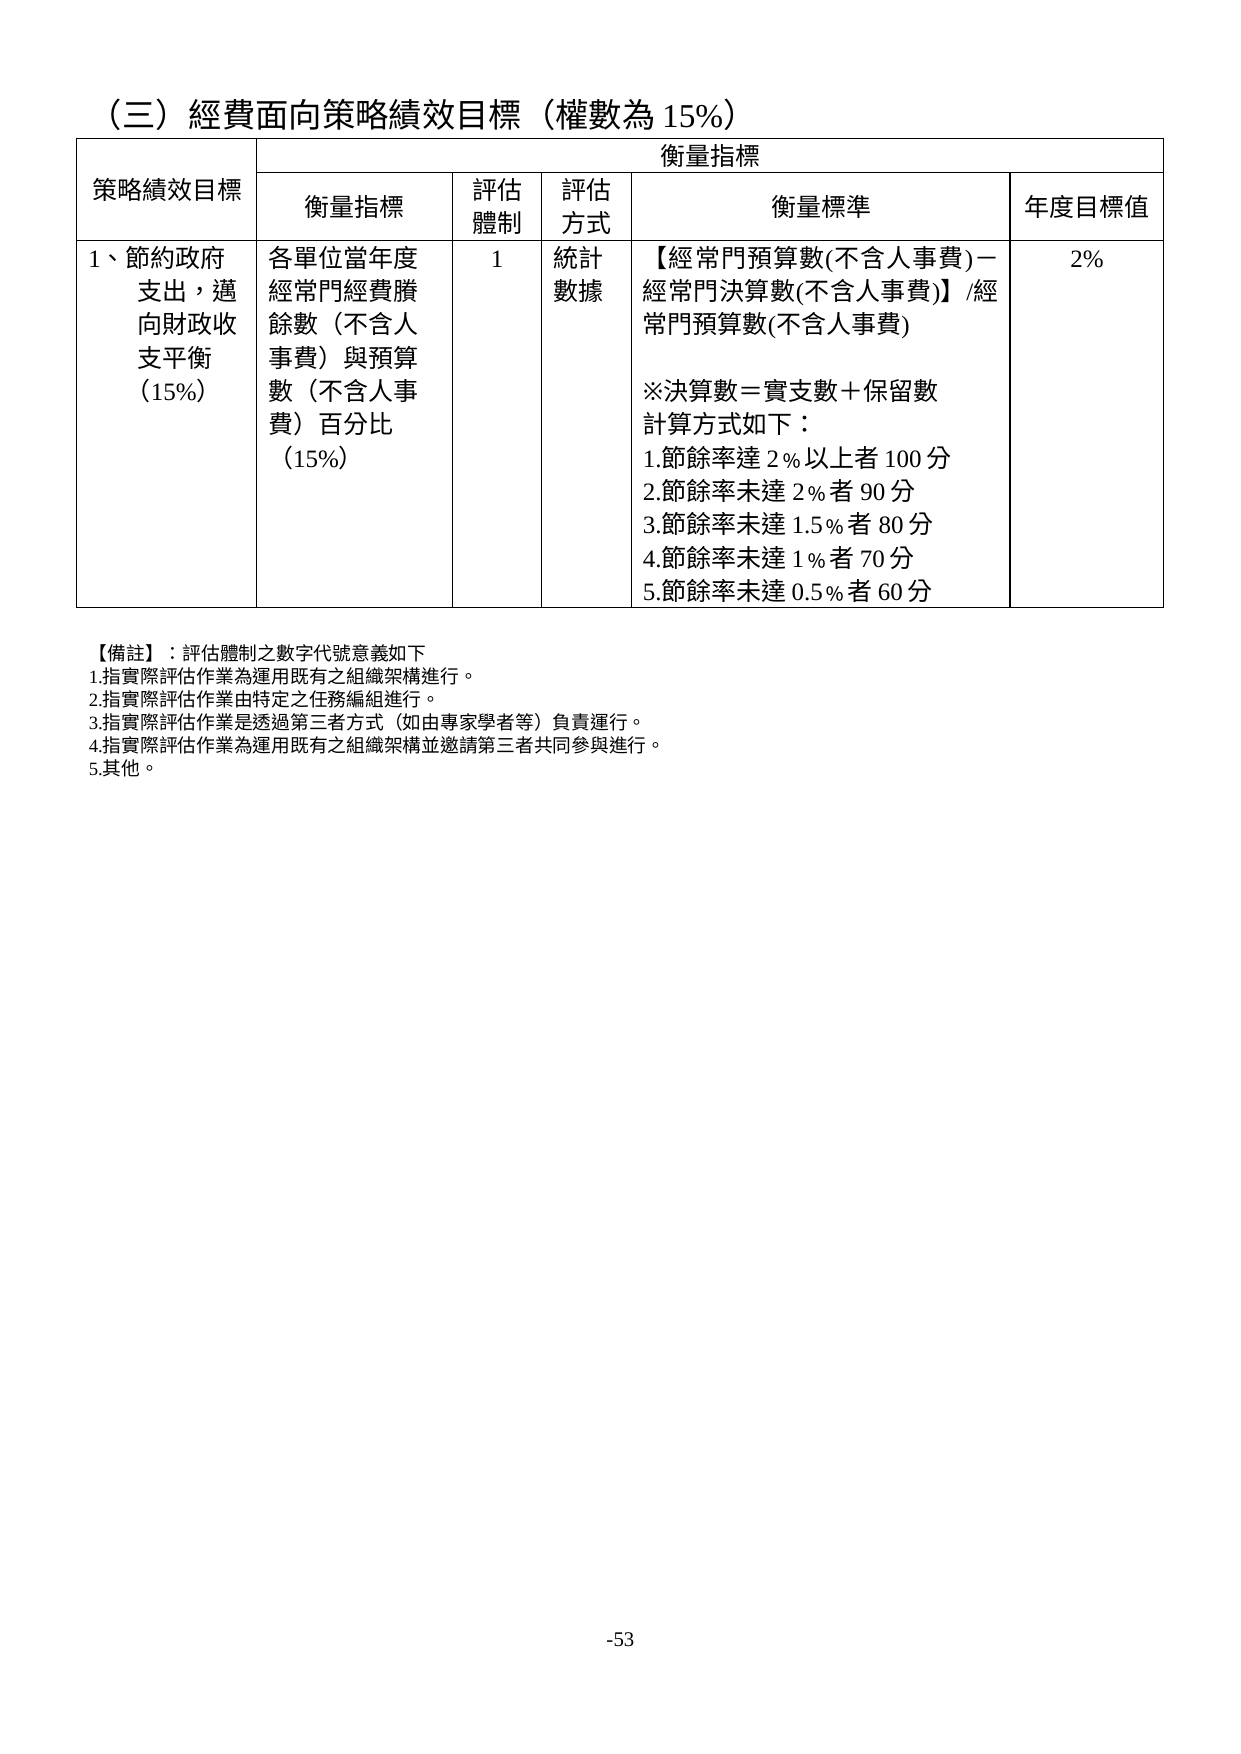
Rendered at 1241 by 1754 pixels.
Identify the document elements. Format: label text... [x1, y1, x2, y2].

table_cell 各單位當年度經常門經費賸餘數（不含人事費）與預算數（不含人事費）百分比 （15%） [257, 241, 452, 607]
table_header 策略績效目標 [77, 139, 256, 239]
table_cell 衡量標準 [632, 173, 1009, 239]
table_cell 衡量指標 [257, 173, 452, 239]
table_cell 統計數據 [542, 241, 631, 607]
table_cell 節約政府支出，邁向財政收支平衡 （15%） [77, 241, 256, 607]
text 【備註】：評估體制之數字代號意義如下 [88, 646, 1152, 664]
table_header 衡量指標 [257, 139, 1163, 172]
list 指實際評估作業由特定之任務編組進行。 [88, 692, 1152, 710]
table_cell 年度目標值 [1011, 173, 1163, 239]
list 指實際評估作業為運用既有之組織架構並邀請第三者共同參與進行。 [88, 737, 1152, 756]
table_cell 評估體制 [453, 173, 541, 239]
list 指實際評估作業為運用既有之組織架構進行。 [88, 669, 1152, 687]
list 指實際評估作業是透過第三者方式（如由專家學者等）負責運行。 [88, 714, 1152, 733]
text （三）經費面向策略績效目標（權數為15%） [88, 89, 1152, 137]
table_cell 2% [1011, 241, 1163, 607]
table_cell 1 [453, 241, 541, 607]
table_cell 評估方式 [542, 173, 631, 239]
table_cell 【經常門預算數(不含人事費)－經常門決算數(不含人事費)】/經常門預算數(不含人事費) ※決算數＝實支數＋保留數 計算方式如下： 1.節餘率達2﹪以上者100分 2.節餘率未達 2﹪者 90分 3.節餘率未達1.5﹪者 80分 4.節餘率未達1﹪者 70分 5.節餘率未達0.5﹪者60分 [632, 241, 1009, 607]
list 其他。 [88, 760, 1152, 779]
